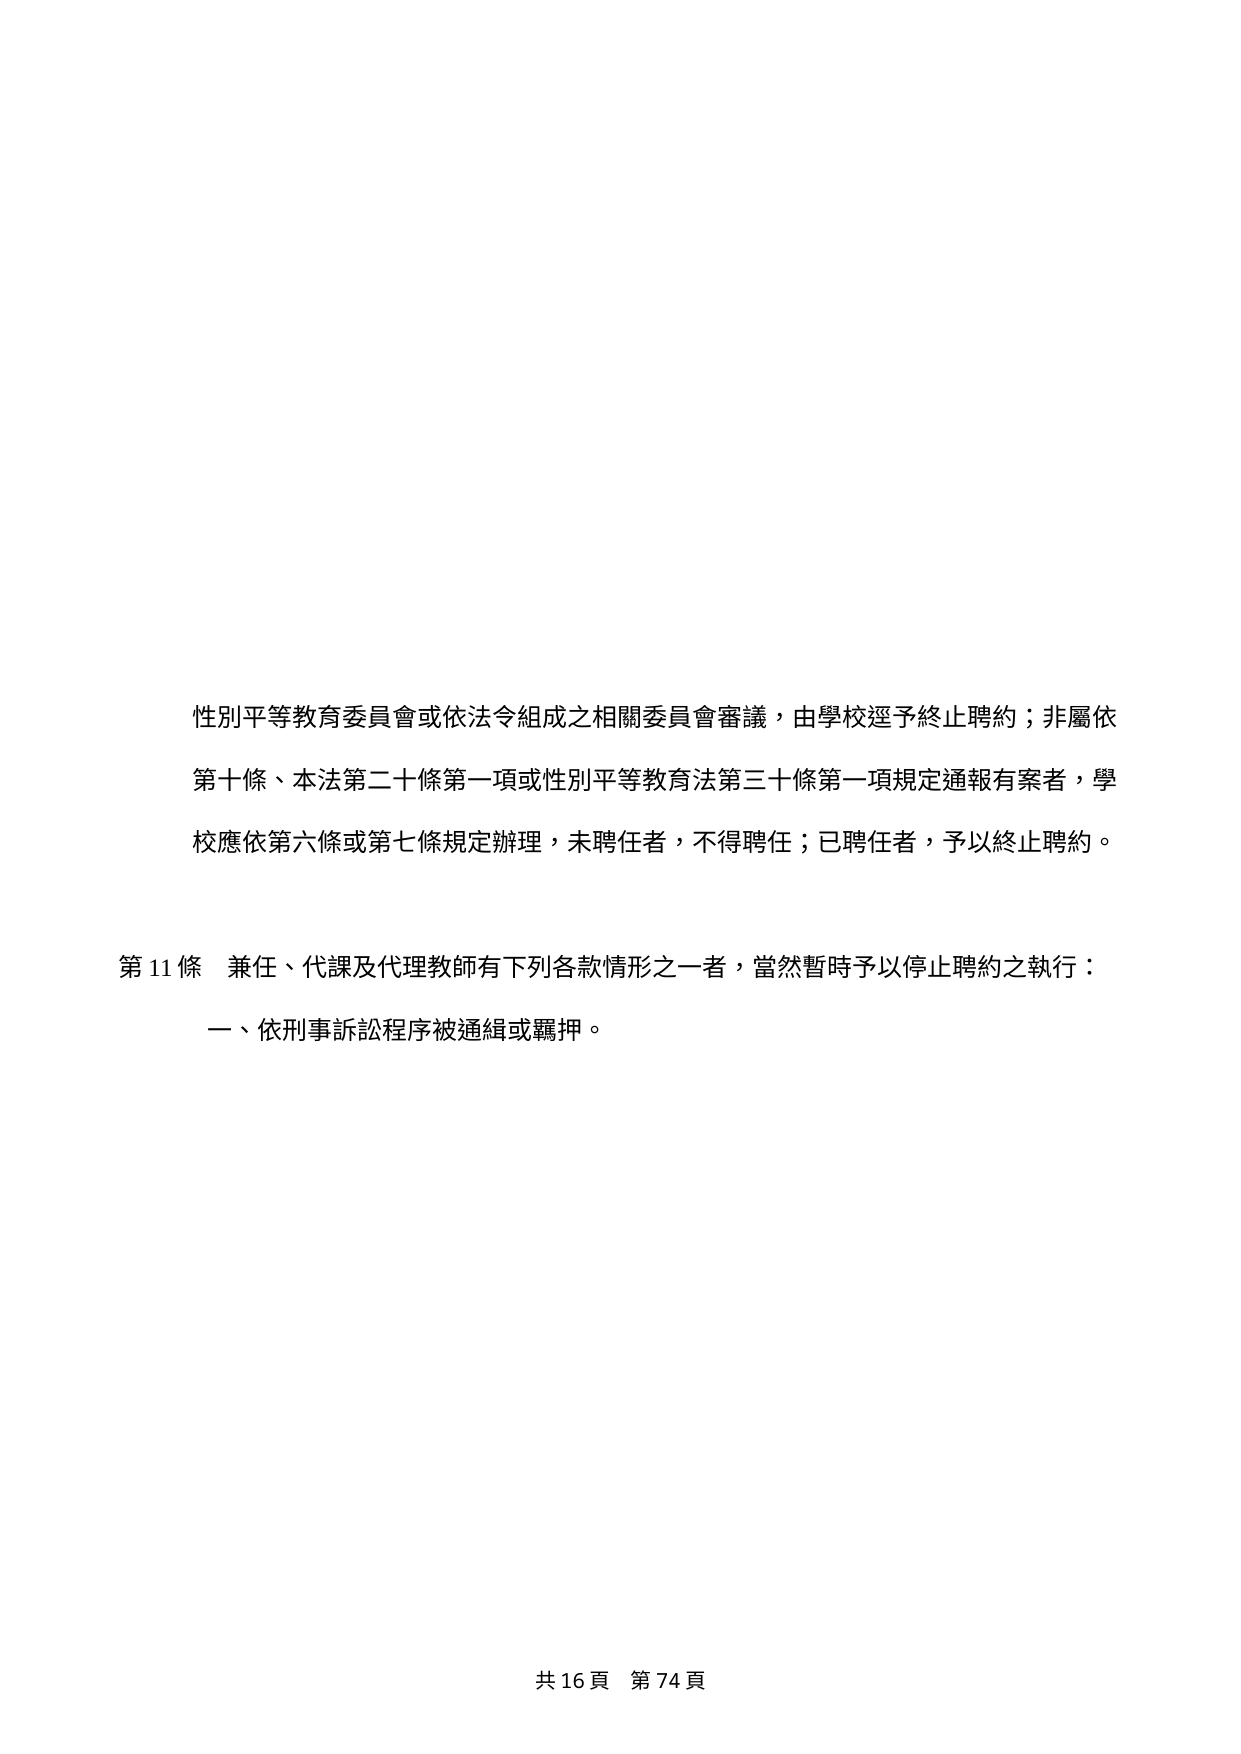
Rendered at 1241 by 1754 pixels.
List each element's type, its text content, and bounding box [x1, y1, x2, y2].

text 第11條 兼任、代課及代理教師有下列各款情形之一者，當然暫時予以停止聘約之執行： [118, 924, 1122, 987]
text 一、依刑事訴訟程序被通緝或羈押。 [207, 987, 1122, 1049]
text 性別平等教育委員會或依法令組成之相關委員會審議，由學校逕予終止聘約；非屬依第十條、本法第二十條第一項或性別平等教育法第三十條第一項規定通報有案者，學校應依第六條或第七條規定辦理，未聘任者，不得聘任；已聘任者，予以終止聘約。 [192, 674, 1122, 862]
